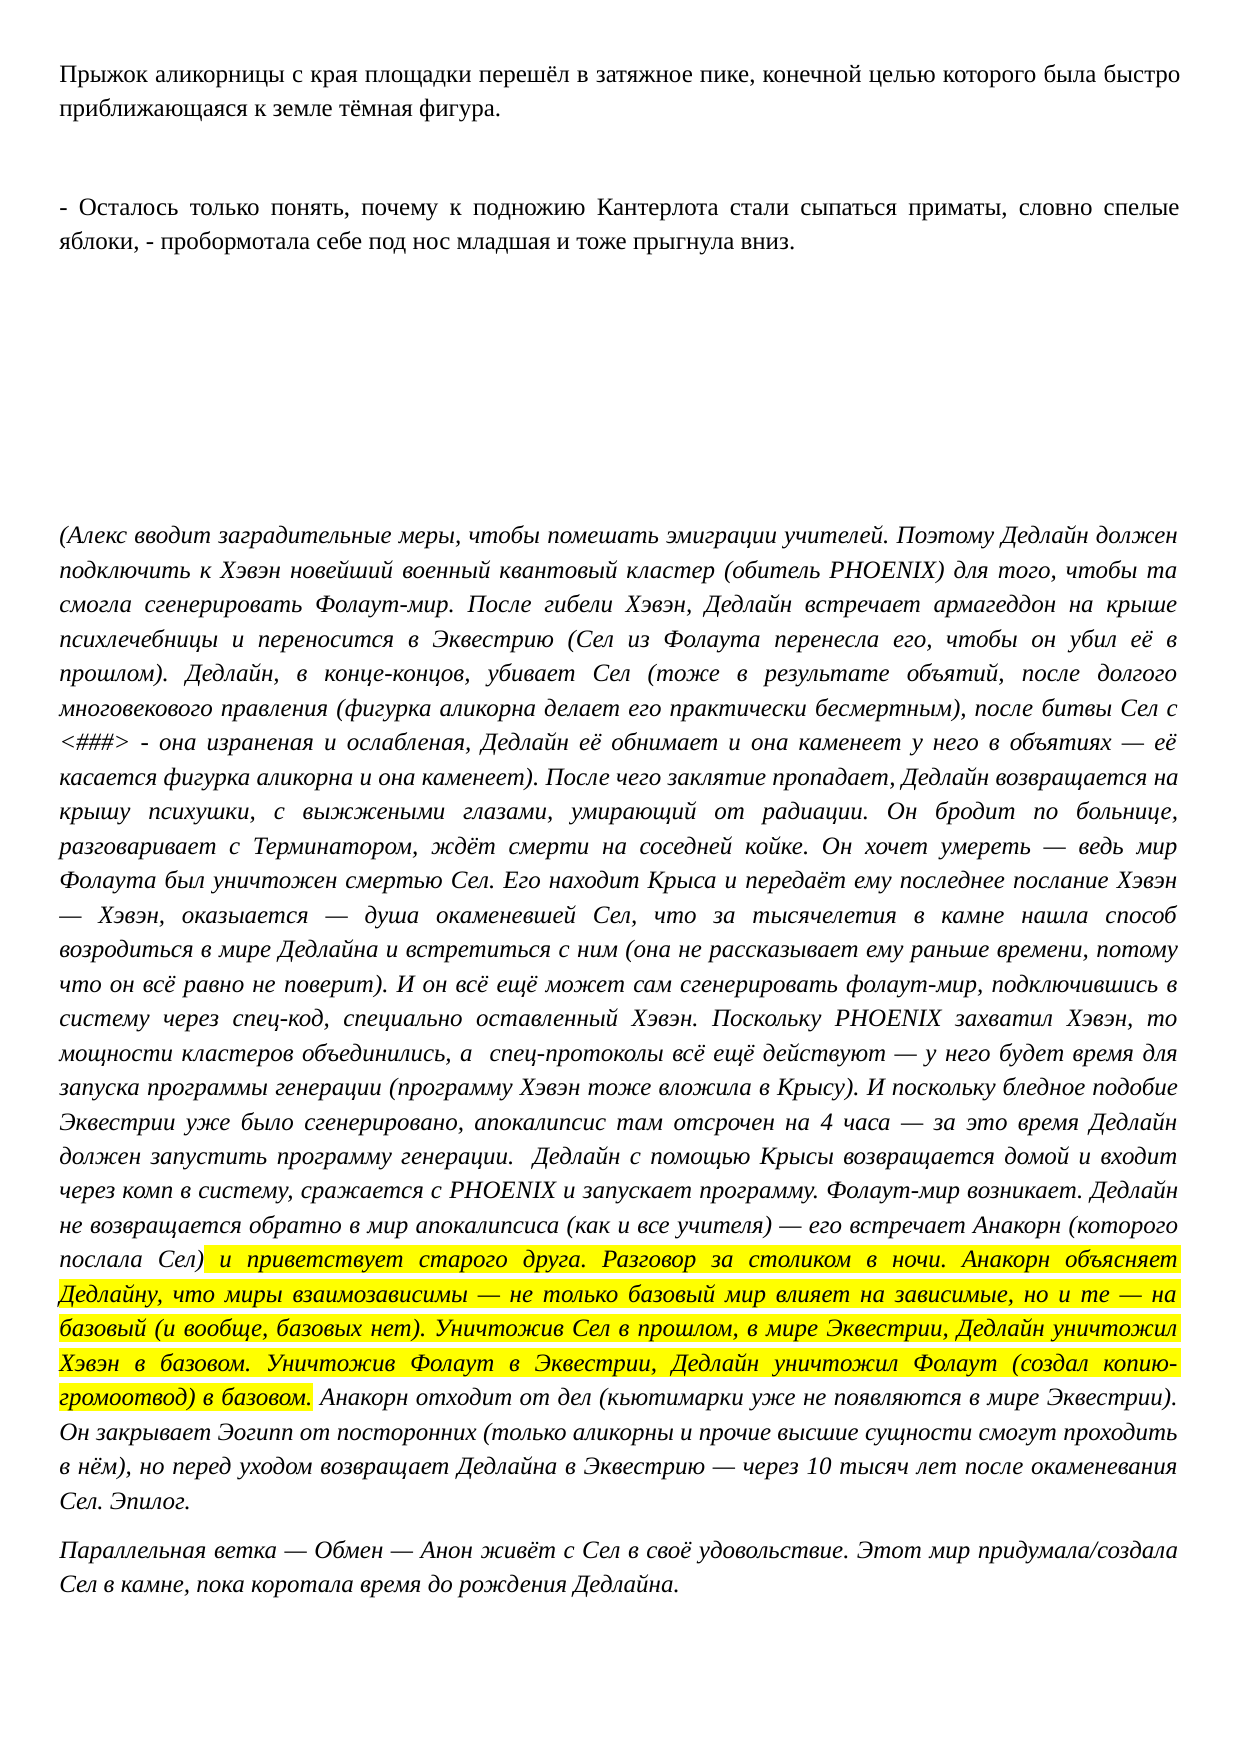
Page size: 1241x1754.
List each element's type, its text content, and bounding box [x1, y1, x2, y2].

text - Осталось только понять, почему к подножию Кантерлота стали сыпаться приматы, словно спелые яблоки, - пробормотала себе под нос младшая и тоже прыгнула вниз. [59, 192, 1181, 255]
text (Алекс вводит заградительные меры, чтобы помешать эмиграции учителей. Поэтому Дедлайн должен подключить к Хэвэн новейший военный квантовый кластер (обитель PHOENIX) для того, чтобы та смогла сгенерировать Фолаут-мир. После гибели Хэвэн, Дедлайн встречает армагеддон на крыше психлечебницы и переносится в Эквестрию (Сел из Фолаута перенесла его, чтобы он убил её в прошлом). Дедлайн, в конце-концов, убивает Сел (тоже в результате объятий, после долгого многовекового правления (фигурка аликорна делает его практически бесмертным), после битвы Сел с <###> - она израненая и ослабленая, Дедлайн её обнимает и она каменеет у него в объятиях — её касается фигурка аликорна и она каменеет). После чего заклятие пропадает, Дедлайн возвращается на крышу психушки, с выжжеными глазами, умирающий от радиации. Он бродит по больнице, разговаривает с Терминатором, ждёт смерти на соседней койке. Он хочет умереть — ведь мир Фолаута был уничтожен смертью Сел. Его находит Крыса и передаёт ему последнее послание Хэвэн — Хэвэн, оказыается — душа окаменевшей Сел, что за тысячелетия в камне нашла способ возродиться в мире Дедлайна и встретиться с ним (она не рассказывает ему раньше времени, потому что он всё равно не поверит). И он всё ещё может сам сгенерировать фолаут-мир, подключившись в систему через спец-код, специально оставленный Хэвэн. Поскольку PHOENIX захватил Хэвэн, то мощности кластеров объединились, а спец-протоколы всё ещё действуют — у него будет время для запуска программы генерации (программу Хэвэн тоже вложила в Крысу). И поскольку бледное подобие Эквестрии уже было сгенерировано, апокалипсис там отсрочен на 4 часа — за это время Дедлайн должен запустить программу генерации. Дедлайн с помощью Крысы возвращается домой и входит через комп в систему, сражается с PHOENIX и запускает программу. Фолаут-мир возникает. Дедлайн не возвращается обратно в мир апокалипсиса (как и все учителя) — его встречает Анакорн (которого послала Сел) и приветствует старого друга. Разговор за столиком в ночи. Анакорн объясняет Дедлайну, что миры взаимозависимы — не только базовый мир влияет на зависимые, но и те — на базовый (и вообще, базовых нет). Уничтожив Сел в прошлом, в мире Эквестрии, Дедлайн уничтожил Хэвэн в базовом. Уничтожив Фолаут в Эквестрии, Дедлайн уничтожил Фолаут (создал копию-громоотвод) в базовом. Анакорн отходит от дел (кьютимарки уже не появляются в мире Эквестрии). Он закрывает Эогипп от посторонних (только аликорны и прочие высшие сущности смогут проходить в нём), но перед уходом возвращает Дедлайна в Эквестрию — через 10 тысяч лет после окаменевания Сел. Эпилог. [59, 521, 1181, 1515]
text Прыжок аликорницы с края площадки перешёл в затяжное пике, конечной целью которого была быстро приближающаяся к земле тёмная фигура. [59, 59, 1181, 122]
text Параллельная ветка — Обмен — Анон живёт с Сел в своё удовольствие. Этот мир придумала/создала Сел в камне, пока коротала время до рождения Дедлайна. [59, 1535, 1181, 1598]
